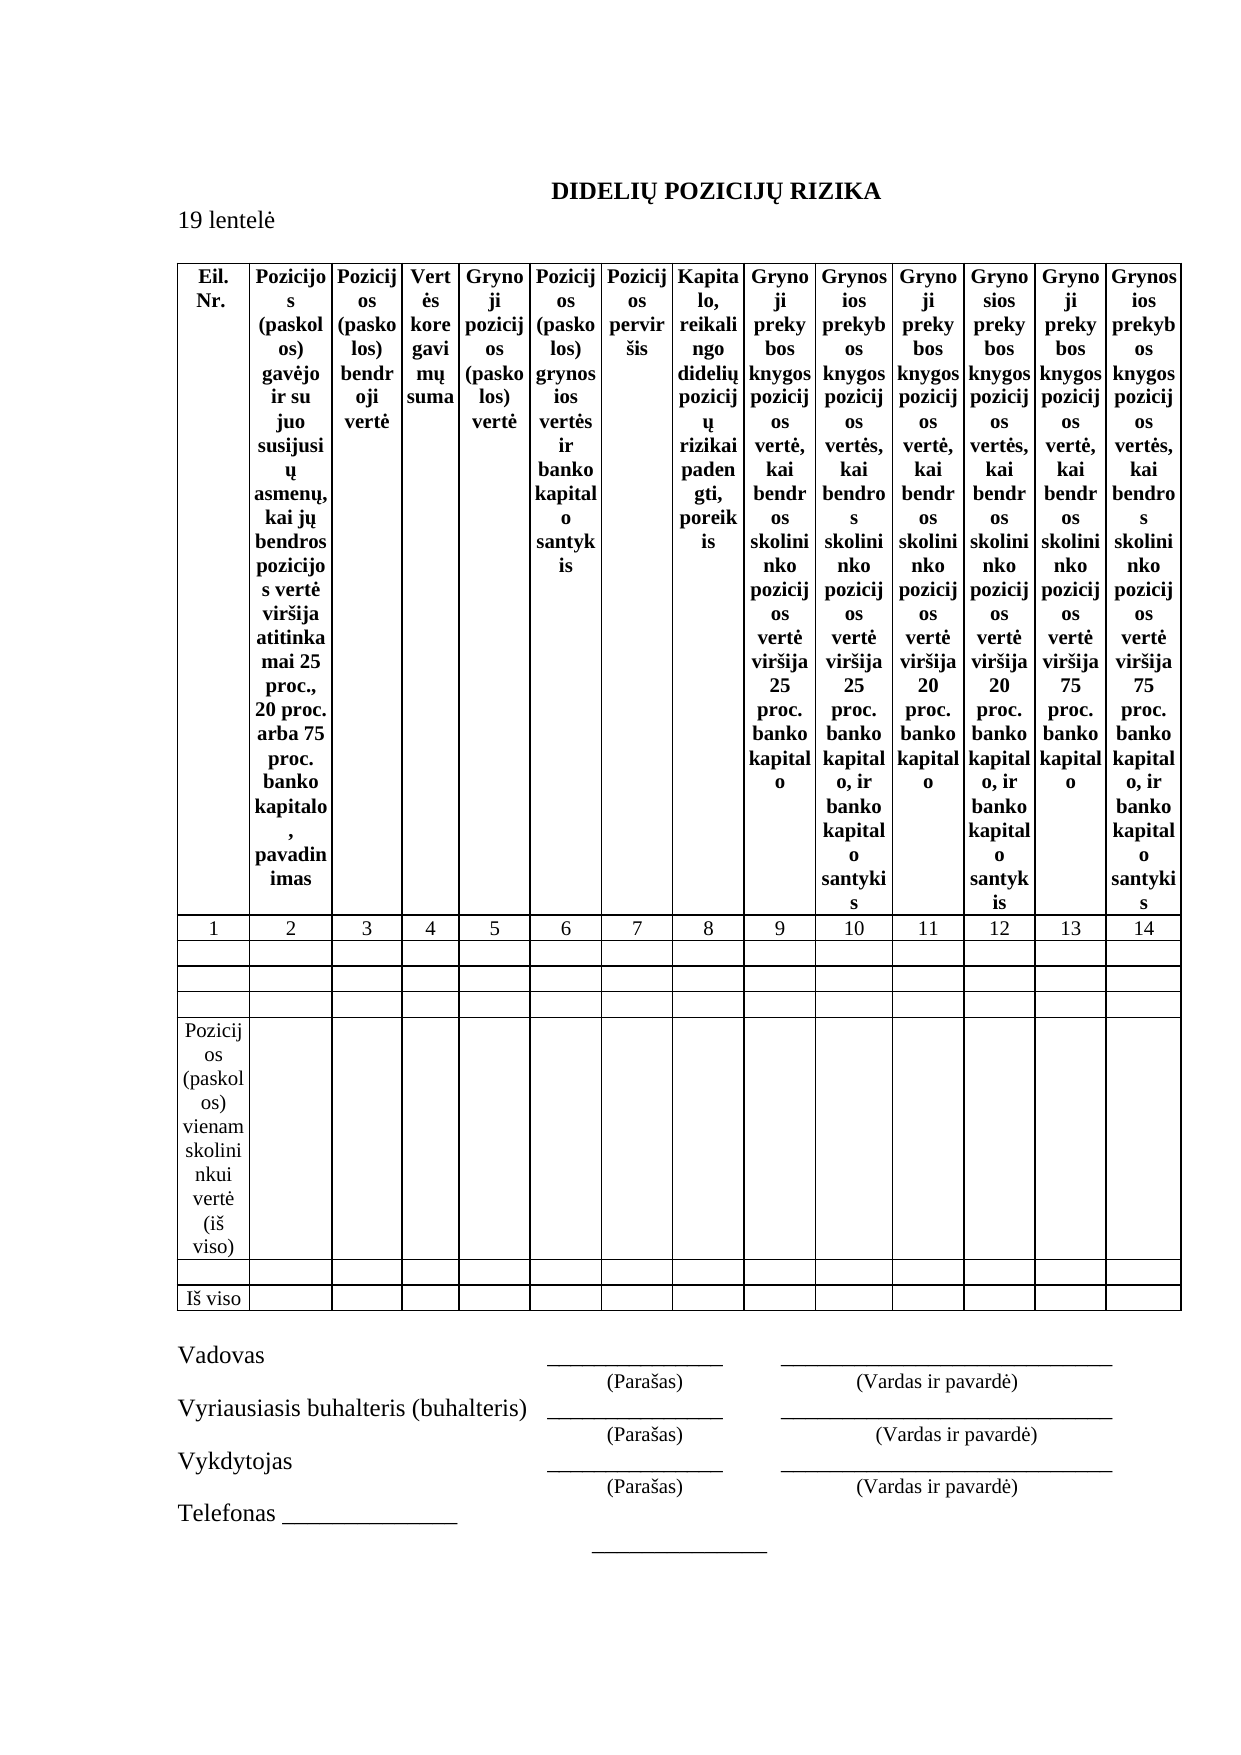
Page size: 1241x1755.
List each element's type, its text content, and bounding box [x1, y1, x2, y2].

table_cell [597, 1260, 601, 1284]
table_cell [673, 992, 677, 1016]
table_cell [250, 992, 254, 1016]
table_cell [333, 1018, 401, 1258]
table_header Grynoji pozicijos (paskolos) vertė [460, 264, 529, 914]
table_cell [668, 1260, 672, 1284]
table_cell 11 [959, 916, 963, 939]
table_cell [816, 967, 820, 991]
table_cell 6 [597, 916, 601, 939]
table_cell [250, 941, 254, 965]
table_cell [673, 967, 677, 991]
table_cell [959, 967, 963, 991]
table_cell [668, 967, 672, 991]
table_header Pozicijos (paskolos) bendroji vertė [333, 264, 401, 914]
table_cell [893, 1018, 963, 1258]
table_cell [811, 992, 815, 1016]
text Telefonas ______________ [177, 1498, 1181, 1527]
table_cell 2 [250, 916, 254, 939]
table_header Pozicijos perviršis [602, 264, 672, 914]
table_cell [673, 1286, 677, 1310]
table_cell [597, 1286, 601, 1310]
table_cell [245, 992, 249, 1016]
table_cell [597, 967, 601, 991]
table_cell [602, 992, 606, 1016]
text DIDELIŲ POZICIJŲ RIZIKA [177, 176, 1181, 205]
table_cell [816, 941, 820, 965]
table_cell [245, 941, 249, 965]
table_header Grynoji prekybos knygos pozicijos vertė, kai bendros skolininko pozicijos vertė viršija 25 proc. banko kapitalo [745, 264, 815, 914]
table_cell [888, 1286, 892, 1310]
text Vyriausiasis buhalteris (buhalteris) [177, 1393, 1181, 1422]
table_cell [602, 941, 606, 965]
text ______________ [177, 1527, 1181, 1556]
table_cell 7 [668, 916, 672, 939]
table_cell [811, 1260, 815, 1284]
table_cell [250, 1286, 254, 1310]
table_cell [673, 1260, 677, 1284]
table_cell [531, 1018, 601, 1258]
table_cell [816, 1260, 820, 1284]
table_header Kapitalo, reikalingo didelių pozicijų rizikai padengti, poreikis [673, 264, 743, 914]
table_cell [250, 1018, 331, 1258]
table_cell [811, 967, 815, 991]
table_cell [602, 1260, 606, 1284]
table_cell [668, 1286, 672, 1310]
table_cell [673, 941, 677, 965]
table_cell [811, 1286, 815, 1310]
text 19 lentelė [177, 205, 1181, 234]
table_cell [245, 967, 249, 991]
table_header Grynoji prekybos knygos pozicijos vertė, kai bendros skolininko pozicijos vertė viršija 75 proc. banko kapitalo [1036, 264, 1105, 914]
table_cell [403, 1018, 458, 1258]
table_cell [602, 967, 606, 991]
table_cell 9 [811, 916, 815, 939]
table_cell [888, 967, 892, 991]
table_cell [460, 1018, 529, 1258]
table_cell [250, 1260, 254, 1284]
text Vykdytojas [177, 1446, 1181, 1474]
table_cell [959, 1286, 963, 1310]
table_cell [1036, 1018, 1105, 1258]
table_cell [602, 1018, 672, 1258]
table_cell [668, 992, 672, 1016]
table_header Pozicijos (paskolos) grynosios vertės ir banko kapitalo santykis [531, 264, 601, 914]
text (Parašas) (Vardas ir pavardė) [177, 1369, 1181, 1393]
table_cell [888, 1260, 892, 1284]
text Vadovas [177, 1340, 1181, 1369]
table_cell [816, 1286, 820, 1310]
table_header Vertės koregavimų suma [403, 264, 458, 914]
text (Parašas) (Vardas ir pavardė) [177, 1422, 1181, 1446]
table_cell [597, 941, 601, 965]
table_header Grynoji prekybos knygos pozicijos vertė, kai bendros skolininko pozicijos vertė viršija 20 proc. banko kapitalo [893, 264, 963, 914]
table_cell [597, 992, 601, 1016]
table_cell [811, 941, 815, 965]
table_cell [959, 1260, 963, 1284]
table_cell [1107, 1018, 1180, 1258]
table_cell [816, 1018, 892, 1258]
table_cell [888, 941, 892, 965]
table_cell 8 [673, 916, 677, 939]
table_cell [965, 1018, 1034, 1258]
table_cell [602, 1286, 606, 1310]
table_header Eil. Nr. [178, 264, 249, 914]
table_cell 10 [888, 916, 892, 939]
table_cell [816, 992, 820, 1016]
table_cell [245, 1260, 249, 1284]
table_header Pozicijos (paskolos) gavėjo ir su juo susijusių asmenų, kai jų bendros pozicijos vertė viršija atitinkamai 25 proc., 20 proc. arba 75 proc. banko kapitalo, pavadinimas [250, 264, 331, 914]
table_cell [745, 1018, 815, 1258]
text (Parašas) (Vardas ir pavardė) [177, 1474, 1181, 1498]
table_cell [673, 1018, 743, 1258]
table_cell [888, 992, 892, 1016]
table_cell [959, 941, 963, 965]
table_cell [250, 967, 254, 991]
table_cell [668, 941, 672, 965]
table_cell [959, 992, 963, 1016]
table_cell 1 [245, 916, 249, 939]
table_cell 7 [602, 916, 606, 939]
table_cell 10 [816, 916, 820, 939]
